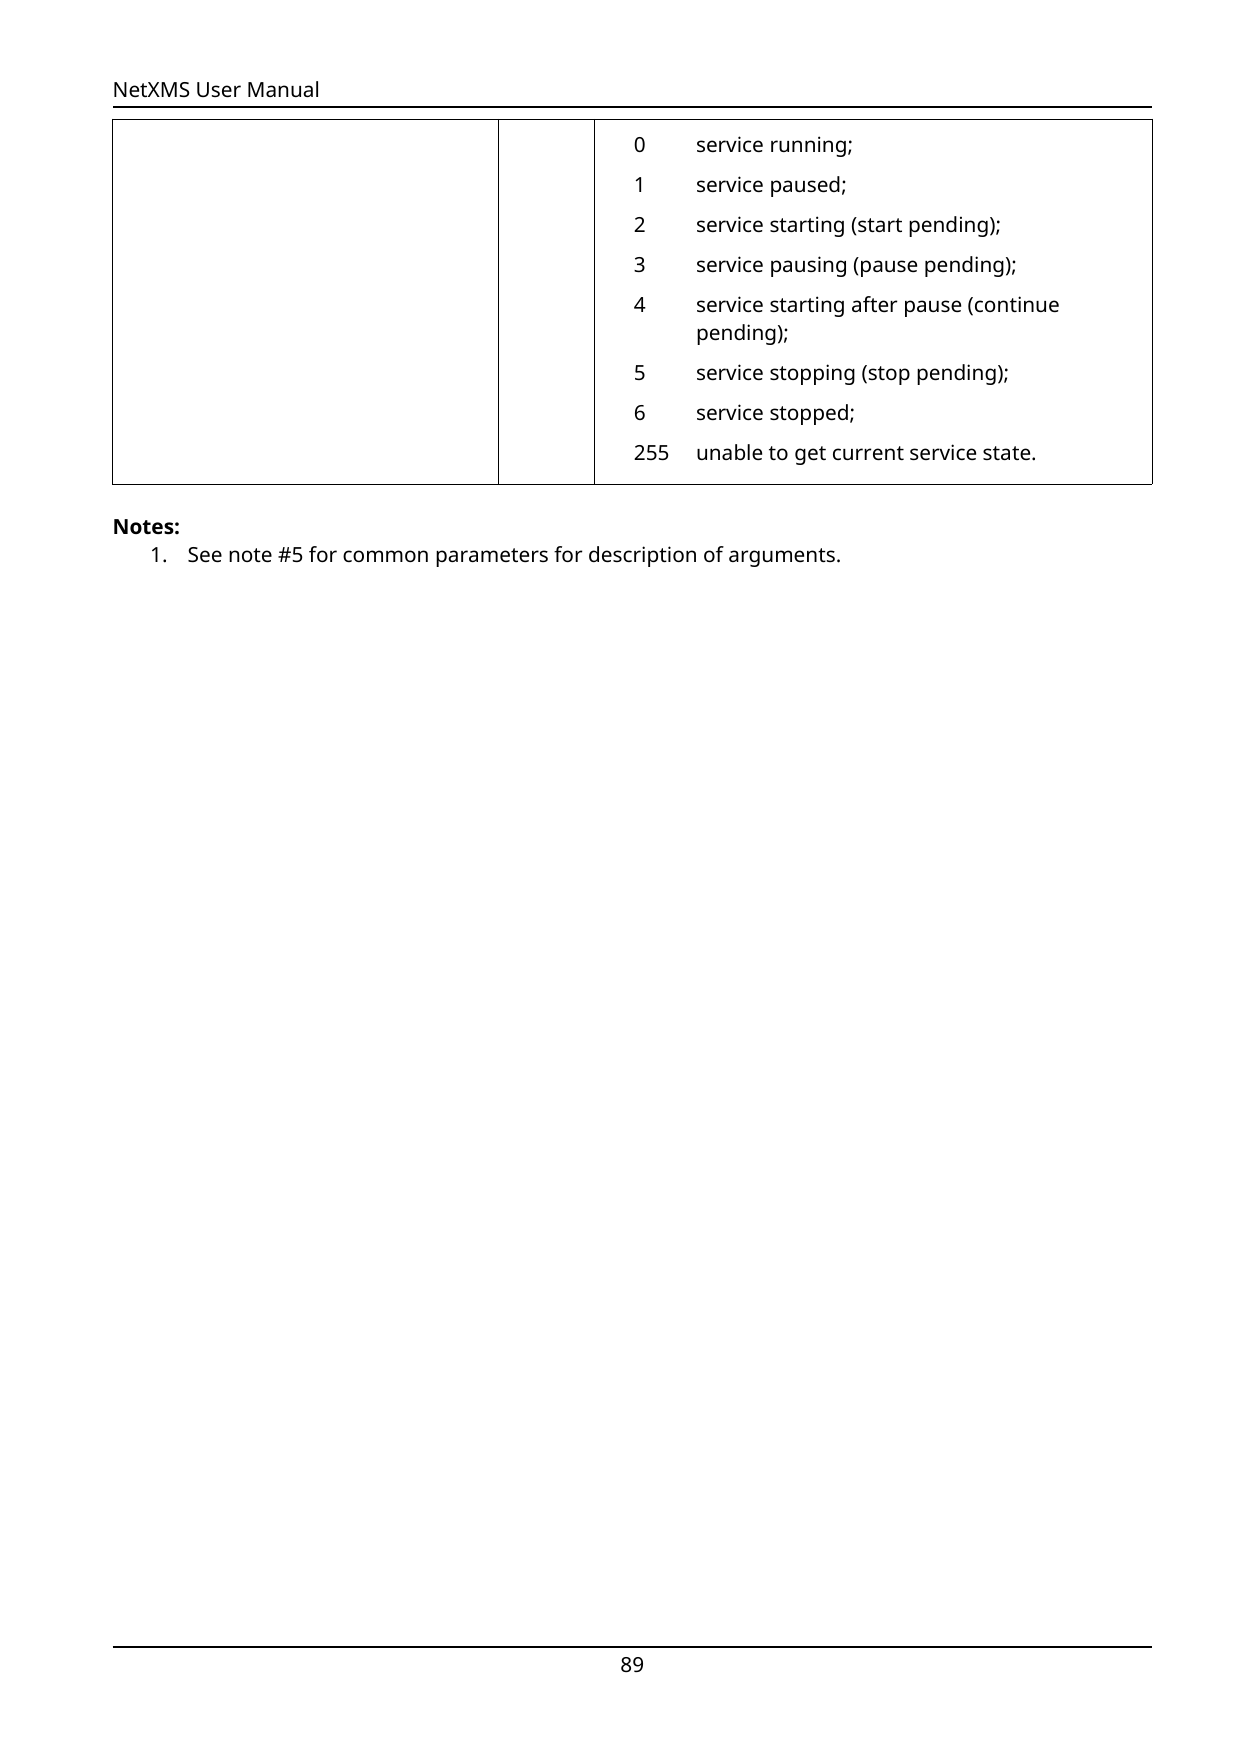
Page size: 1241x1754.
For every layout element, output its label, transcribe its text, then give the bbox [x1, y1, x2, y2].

table_cell 5 [628, 352, 690, 392]
table_cell 4 [628, 284, 690, 352]
table_cell service stopping (stop pending); [690, 352, 1145, 392]
table_cell service paused; [690, 164, 1145, 204]
table_header service running; [690, 124, 1145, 164]
table_cell 6 [628, 392, 690, 432]
table_cell 3 [628, 244, 690, 284]
table_cell 1 [628, 164, 690, 204]
table_cell 255 [628, 432, 690, 472]
table_cell service pausing (pause pending); [690, 244, 1145, 284]
table_cell service stopped; [690, 392, 1145, 432]
table_cell [499, 120, 594, 483]
table_cell unable to get current service state. [690, 432, 1145, 472]
list See note #5 for common parameters for description of arguments. [150, 540, 1152, 569]
table_cell service starting after pause (continue pending); [690, 284, 1145, 352]
table_cell 2 [628, 204, 690, 244]
table_header 0 [628, 124, 690, 164]
text Notes: [112, 512, 1152, 540]
table_cell service starting (start pending); [690, 204, 1145, 244]
table_cell [595, 120, 1152, 483]
table_cell [113, 120, 498, 483]
